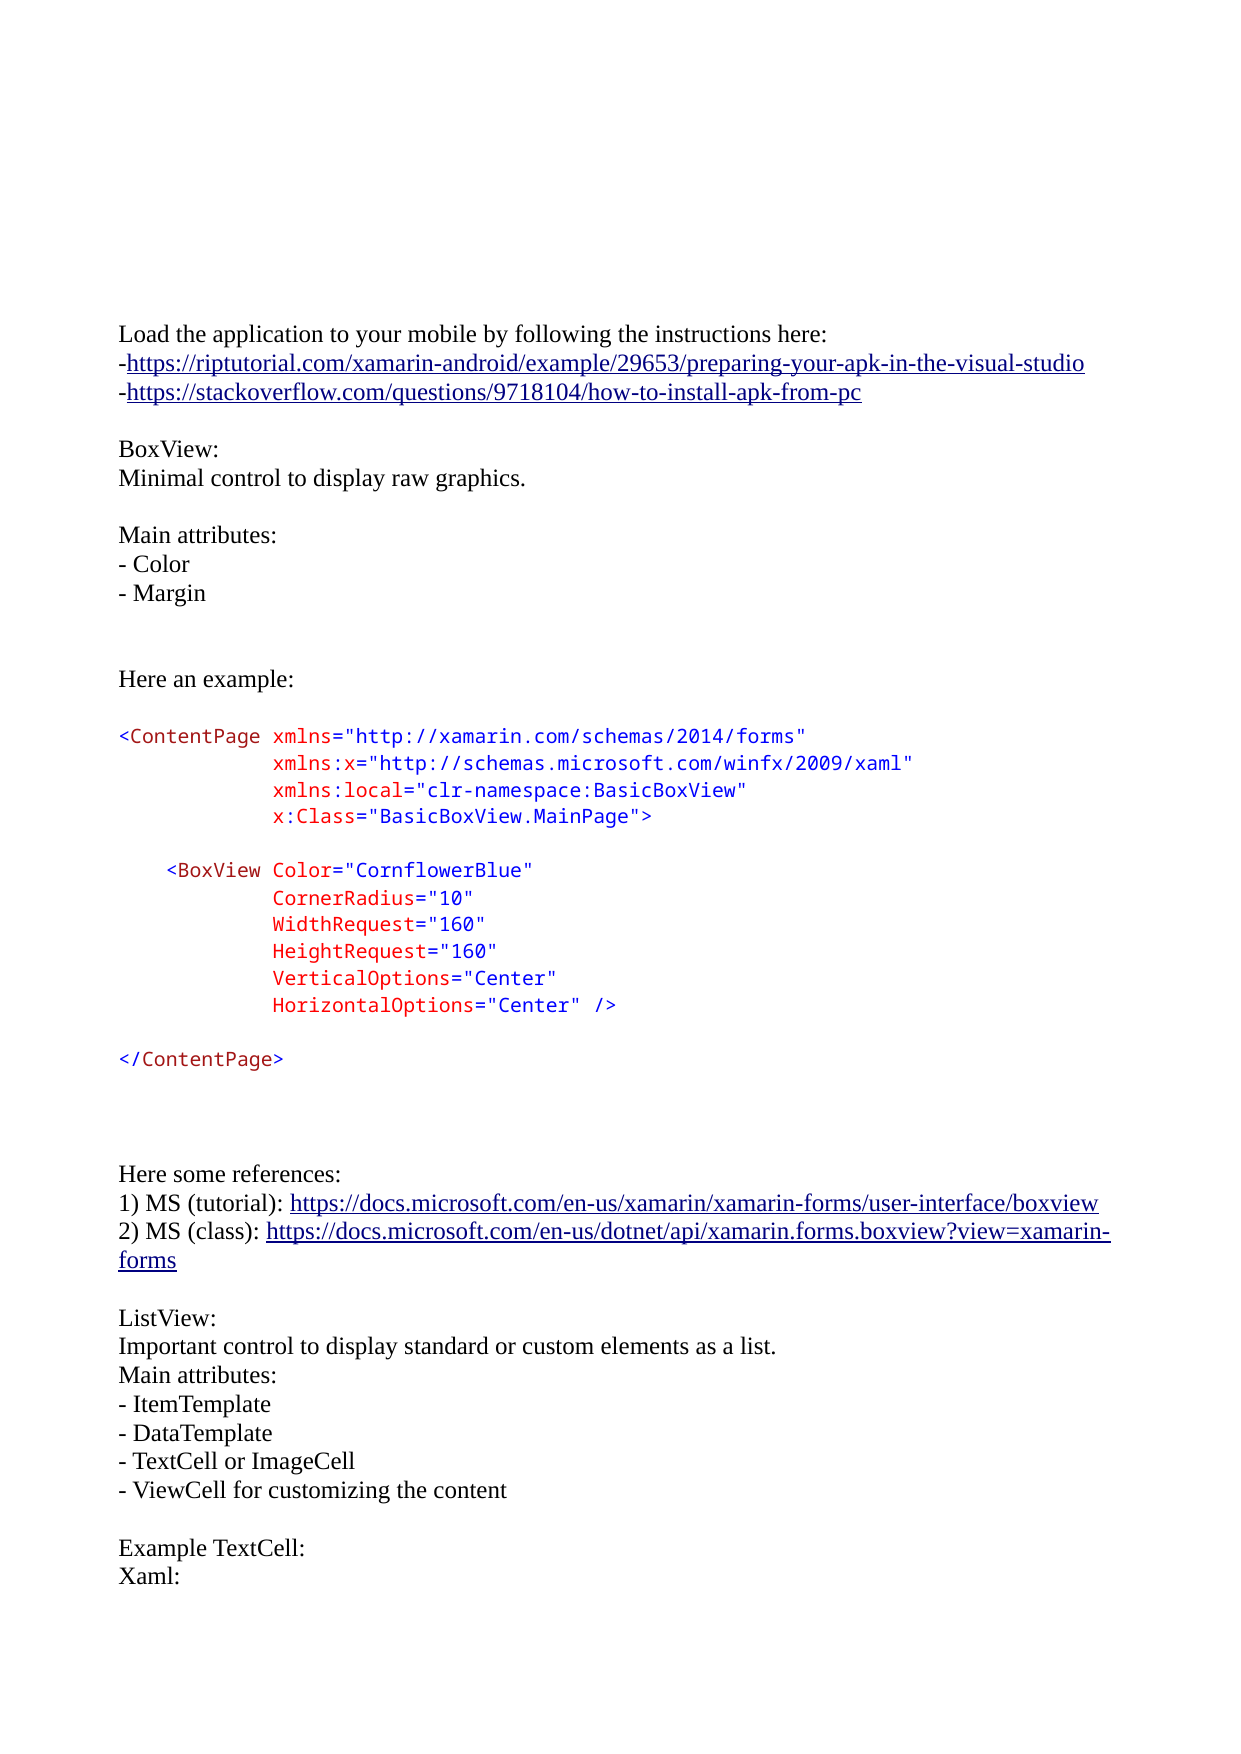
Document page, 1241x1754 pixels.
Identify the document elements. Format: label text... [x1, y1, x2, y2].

text Main attributes: [118, 1360, 1122, 1389]
text Important control to display standard or custom elements as a list. [118, 1331, 1122, 1360]
text HorizontalOptions="Center" /> [118, 992, 1122, 1019]
text </ContentPage> [118, 1046, 1122, 1073]
text - Color [118, 549, 1122, 578]
text Here some references: [118, 1159, 1122, 1188]
text Main attributes: [118, 521, 1122, 549]
text - DataTemplate [118, 1418, 1122, 1446]
text -https://stackoverflow.com/questions/9718104/how-to-install-apk-from-pc [118, 377, 1122, 406]
text <ContentPage xmlns="http://xamarin.com/schemas/2014/forms" [118, 722, 1122, 749]
text CornerRadius="10" [118, 884, 1122, 911]
text 1) MS (tutorial): https://docs.microsoft.com/en-us/xamarin/xamarin-forms/user-interface/boxview [118, 1188, 1122, 1216]
text - ItemTemplate [118, 1389, 1122, 1418]
text BoxView: [118, 434, 1122, 463]
text VerticalOptions="Center" [118, 965, 1122, 992]
text <BoxView Color="CornflowerBlue" [118, 857, 1122, 884]
text Example TextCell: [118, 1533, 1122, 1561]
text 2) MS (class): https://docs.microsoft.com/en-us/dotnet/api/xamarin.forms.boxview?view=xamarin-forms [118, 1216, 1122, 1274]
text xmlns:x="http://schemas.microsoft.com/winfx/2009/xaml" [118, 749, 1122, 776]
text Load the application to your mobile by following the instructions here: -https://riptutorial.com/xamarin-android/example/29653/preparing-your-apk-in-the-visual-studio [118, 319, 1122, 377]
text - ViewCell for customizing the content [118, 1475, 1122, 1504]
text ListView: [118, 1303, 1122, 1331]
text - Margin [118, 578, 1122, 607]
text Minimal control to display raw graphics. [118, 463, 1122, 492]
text Xaml: [118, 1561, 1122, 1590]
text x:Class="BasicBoxView.MainPage"> [118, 803, 1122, 830]
text Here an example: [118, 664, 1122, 693]
text xmlns:local="clr-namespace:BasicBoxView" [118, 776, 1122, 803]
text - TextCell or ImageCell [118, 1446, 1122, 1475]
text WidthRequest="160" [118, 911, 1122, 938]
text HeightRequest="160" [118, 938, 1122, 965]
